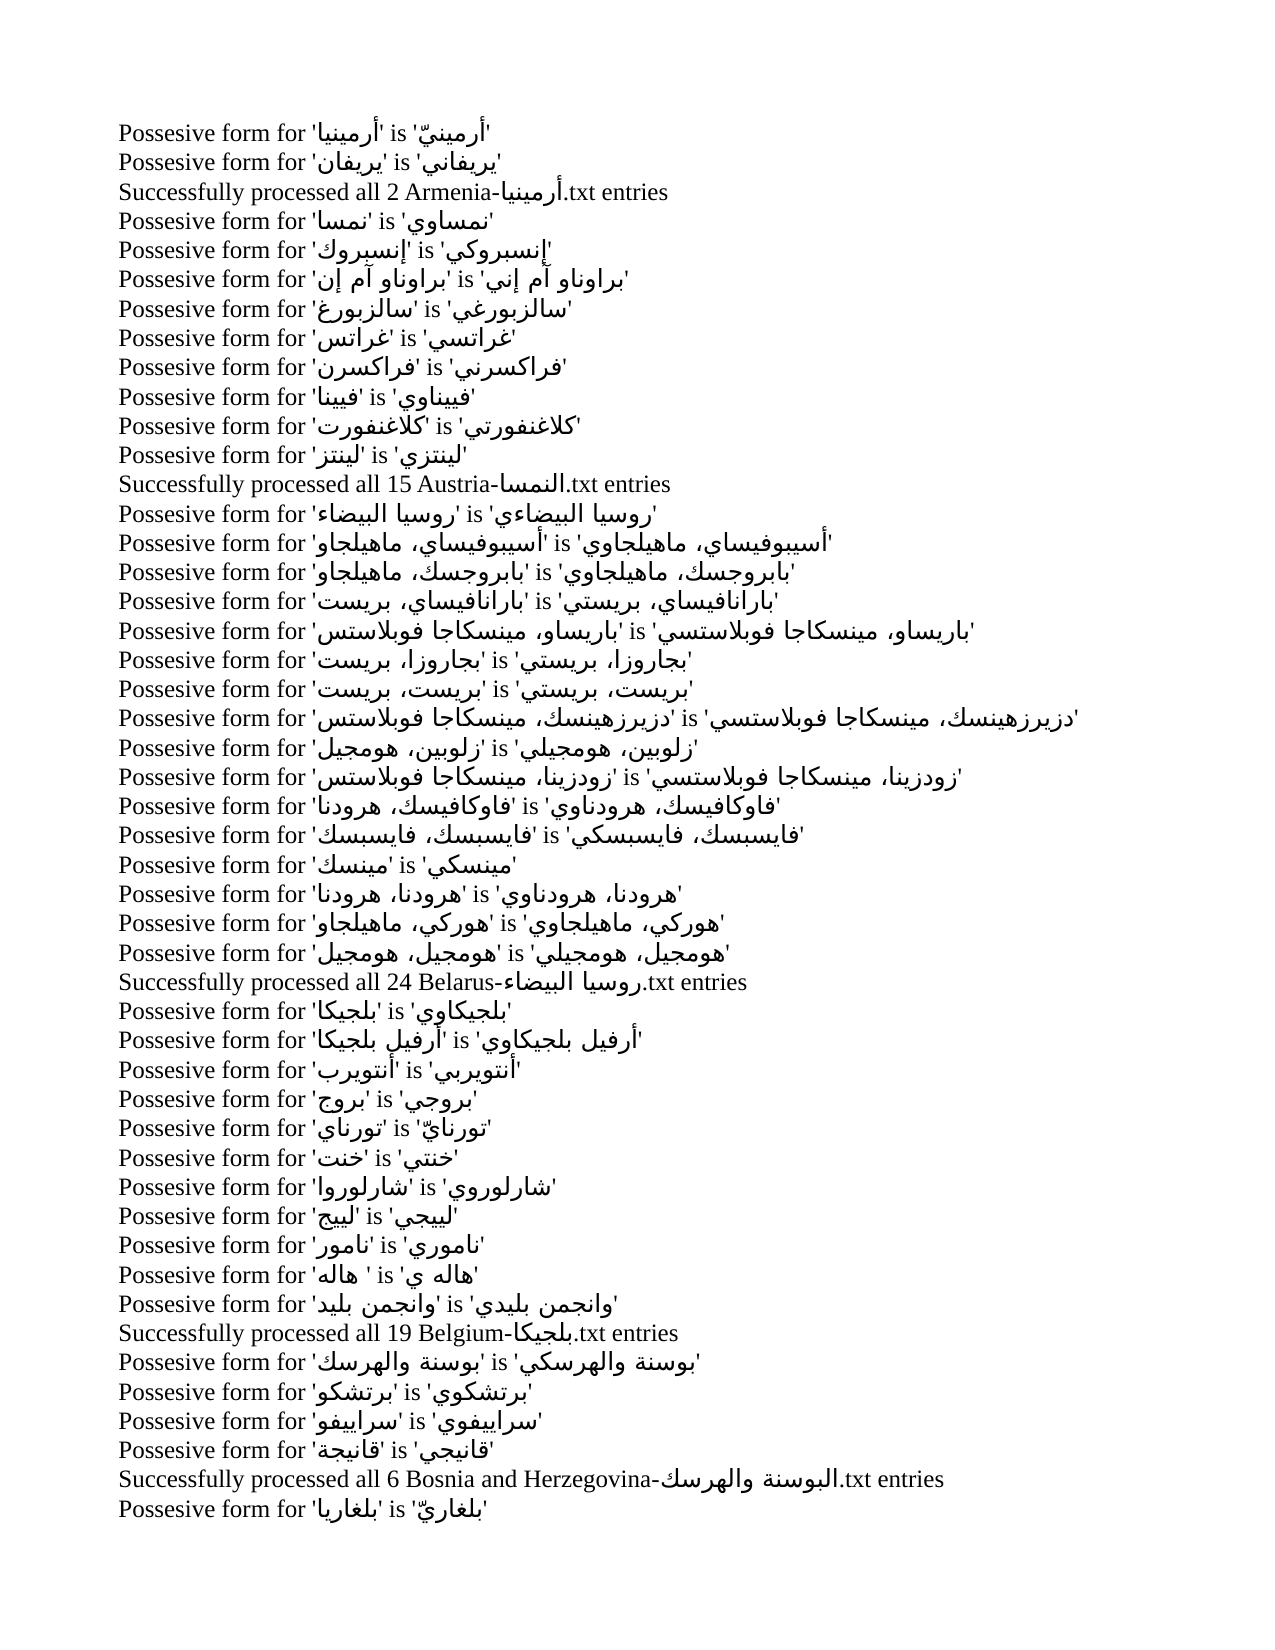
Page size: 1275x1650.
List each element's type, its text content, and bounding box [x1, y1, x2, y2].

text Possesive form for 'بابروجسك، ماهيلجاو' is 'بابروجسك، ماهيلجاوي' [118, 557, 1157, 586]
text Possesive form for 'سراييفو' is 'سراييفوي' [118, 1406, 1157, 1435]
text Possesive form for 'فيينا' is 'فييناوي' [118, 382, 1157, 411]
text Possesive form for 'لينتز' is 'لينتزي' [118, 440, 1157, 469]
text Possesive form for 'بجاروزا، بريست' is 'بجاروزا، بريستي' [118, 645, 1157, 674]
text Successfully processed all 15 Austria-النمسا.txt entries [118, 469, 1157, 499]
text Possesive form for 'كلاغنفورت' is 'كلاغنفورتي' [118, 411, 1157, 440]
text Possesive form for 'أرفيل بلجيكا' is 'أرفيل بلجيكاوي' [118, 1026, 1157, 1055]
text Possesive form for 'فايسبسك، فايسبسك' is 'فايسبسك، فايسبسكي' [118, 821, 1157, 850]
text Successfully processed all 2 Armenia-أرمينيا.txt entries [118, 177, 1157, 206]
text Possesive form for 'بارانافيساي، بريست' is 'بارانافيساي، بريستي' [118, 586, 1157, 616]
text Possesive form for 'أرمينيا' is 'أرمينيّ' [118, 118, 1157, 147]
text Possesive form for 'بلغاريا' is 'بلغاريّ' [118, 1494, 1157, 1523]
text Possesive form for 'برتشكو' is 'برتشكوي' [118, 1377, 1157, 1406]
text Successfully processed all 24 Belarus-روسيا البيضاء.txt entries [118, 967, 1157, 996]
text Possesive form for 'بوسنة والهرسك' is 'بوسنة والهرسكي' [118, 1347, 1157, 1377]
text Possesive form for 'نامور' is 'ناموري' [118, 1230, 1157, 1260]
text Possesive form for 'تورناي' is 'تورنايّ' [118, 1113, 1157, 1143]
text Possesive form for 'زودزينا، مينسكاجا فوبلاستس' is 'زودزينا، مينسكاجا فوبلاستسي' [118, 762, 1157, 791]
text Possesive form for 'وانجمن بليد' is 'وانجمن بليدي' [118, 1289, 1157, 1318]
text Possesive form for 'هومجيل، هومجيل' is 'هومجيل، هومجيلي' [118, 938, 1157, 967]
text Possesive form for 'قانيجة' is 'قانيجي' [118, 1435, 1157, 1464]
text Possesive form for 'روسيا البيضاء' is 'روسيا البيضاءي' [118, 499, 1157, 528]
text Possesive form for 'هرودنا، هرودنا' is 'هرودنا، هرودناوي' [118, 879, 1157, 908]
text Possesive form for 'لييج' is 'لييجي' [118, 1201, 1157, 1230]
text Possesive form for 'هوركي، ماهيلجاو' is 'هوركي، ماهيلجاوي' [118, 908, 1157, 938]
text Possesive form for 'غراتس' is 'غراتسي' [118, 323, 1157, 352]
text Successfully processed all 19 Belgium-بلجيكا.txt entries [118, 1318, 1157, 1347]
text Possesive form for 'خنت' is 'خنتي' [118, 1143, 1157, 1172]
text Possesive form for 'فاوكافيسك، هرودنا' is 'فاوكافيسك، هرودناوي' [118, 791, 1157, 821]
text Possesive form for 'باريساو، مينسكاجا فوبلاستس' is 'باريساو، مينسكاجا فوبلاستسي' [118, 616, 1157, 645]
text Possesive form for 'هاله ' is 'هاله ي' [118, 1260, 1157, 1289]
text Possesive form for 'أنتويرب' is 'أنتويربي' [118, 1055, 1157, 1084]
text Possesive form for 'بريست، بريست' is 'بريست، بريستي' [118, 674, 1157, 703]
text Possesive form for 'يريفان' is 'يريفاني' [118, 147, 1157, 177]
text Possesive form for 'مينسك' is 'مينسكي' [118, 850, 1157, 879]
text Possesive form for 'نمسا' is 'نمساوي' [118, 206, 1157, 235]
text Possesive form for 'بلجيكا' is 'بلجيكاوي' [118, 996, 1157, 1026]
text Possesive form for 'فراكسرن' is 'فراكسرني' [118, 352, 1157, 382]
text Successfully processed all 6 Bosnia and Herzegovina-البوسنة والهرسك.txt entries [118, 1464, 1157, 1494]
text Possesive form for 'شارلوروا' is 'شارلوروي' [118, 1172, 1157, 1201]
text Possesive form for 'أسيبوفيساي، ماهيلجاو' is 'أسيبوفيساي، ماهيلجاوي' [118, 528, 1157, 557]
text Possesive form for 'بروج' is 'بروجي' [118, 1084, 1157, 1113]
text Possesive form for 'زلوبين، هومجيل' is 'زلوبين، هومجيلي' [118, 733, 1157, 762]
text Possesive form for 'دزيرزهينسك، مينسكاجا فوبلاستس' is 'دزيرزهينسك، مينسكاجا فوبلاستسي' [118, 703, 1157, 733]
text Possesive form for 'سالزبورغ' is 'سالزبورغي' [118, 294, 1157, 323]
text Possesive form for 'إنسبروك' is 'إنسبروكي' [118, 235, 1157, 264]
text Possesive form for 'براوناو آم إن' is 'براوناو آم إني' [118, 264, 1157, 294]
